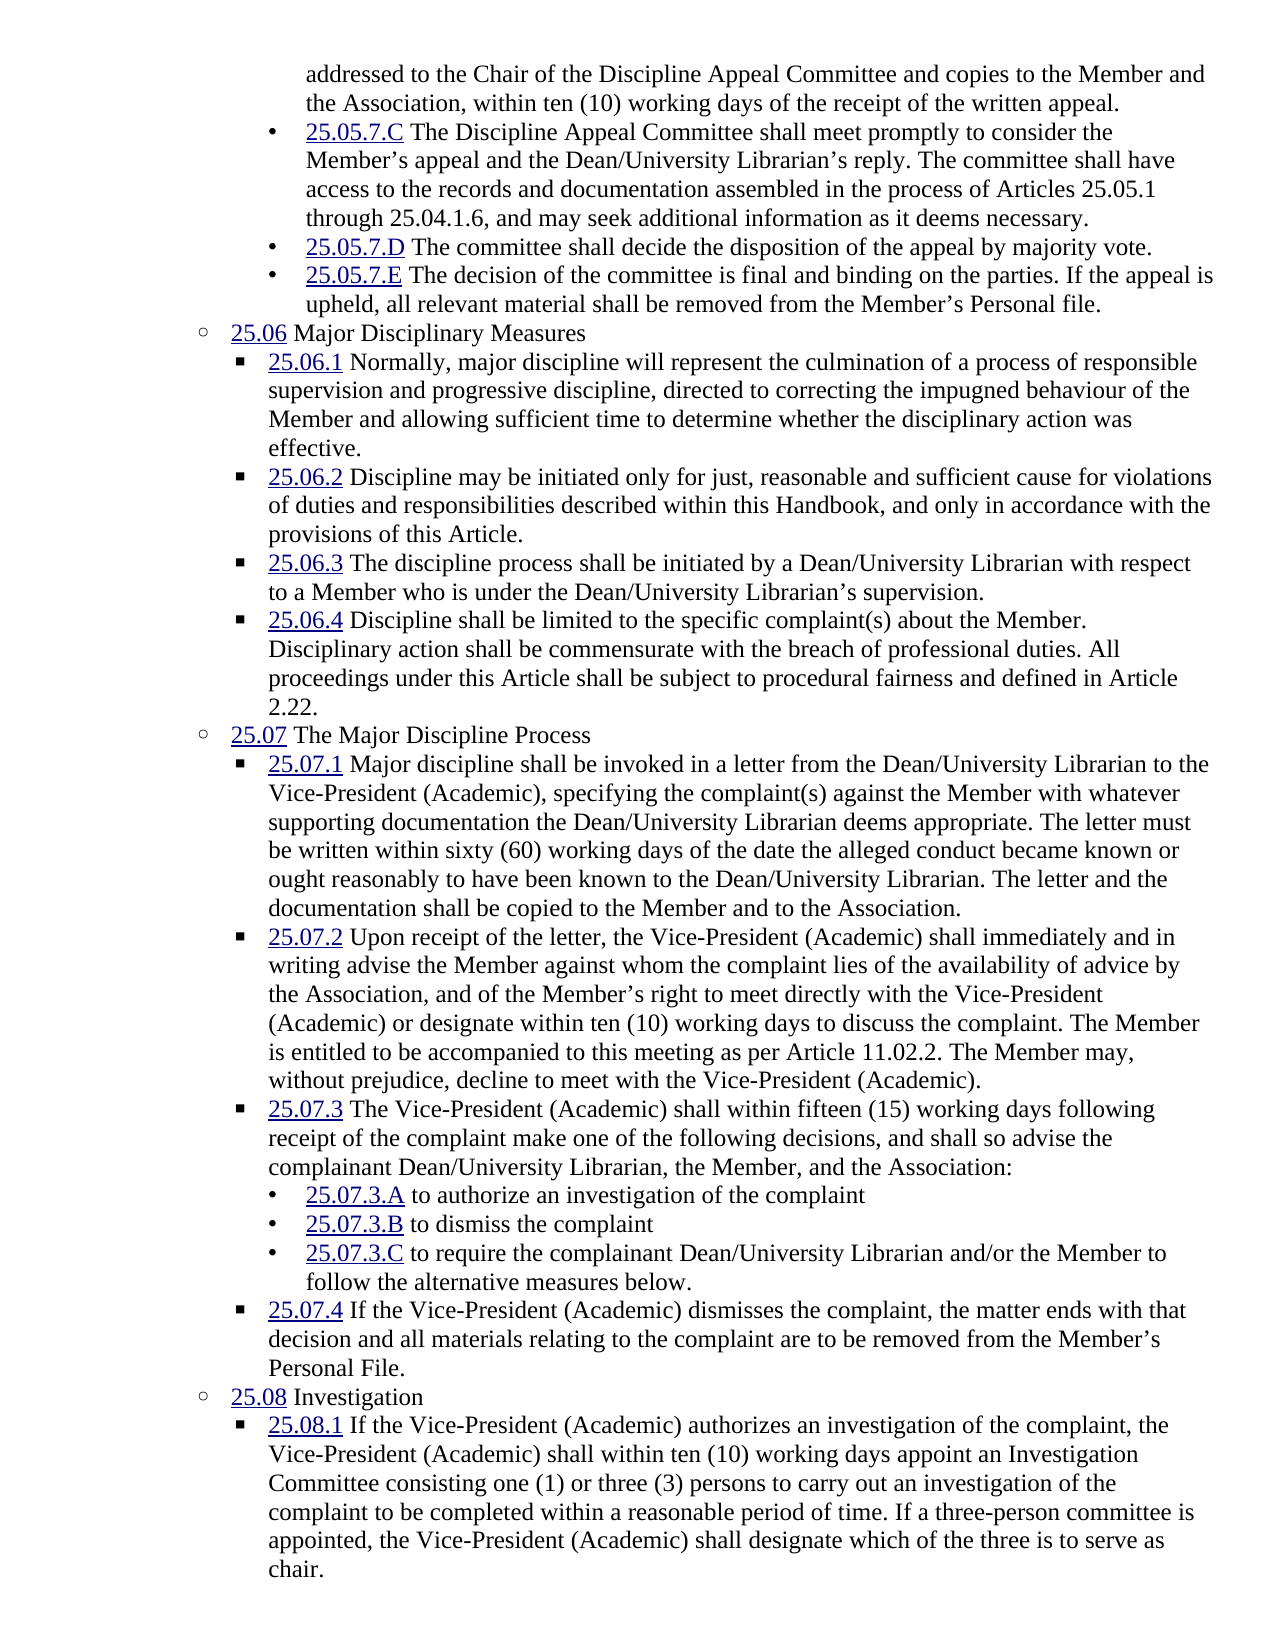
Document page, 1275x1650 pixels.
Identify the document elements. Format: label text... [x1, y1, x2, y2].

list 25.07.3 The Vice-President (Academic) shall within fifteen (15) working days following receipt of the complaint make one of the following decisions, and shall so advise the complainant Dean/University Librarian, the Member, and the Association: [231, 1094, 1216, 1180]
list 25.08 Investigation [193, 1382, 1216, 1410]
list 25.06.3 The discipline process shall be initiated by a Dean/University Librarian with respect to a Member who is under the Dean/University Librarian’s supervision. [231, 548, 1216, 605]
list 25.06.2 Discipline may be initiated only for just, reasonable and sufficient cause for violations of duties and responsibilities described within this Handbook, and only in accordance with the provisions of this Article. [231, 462, 1216, 548]
list 25.06 Major Disciplinary Measures [193, 318, 1216, 347]
list 25.07.2 Upon receipt of the letter, the Vice-President (Academic) shall immediately and in writing advise the Member against whom the complaint lies of the availability of advice by the Association, and of the Member’s right to meet directly with the Vice-President (Academic) or designate within ten (10) working days to discuss the complaint. The Member is entitled to be accompanied to this meeting as per Article 11.02.2. The Member may, without prejudice, decline to meet with the Vice-President (Academic). [231, 922, 1216, 1094]
list 25.07.1 Major discipline shall be invoked in a letter from the Dean/University Librarian to the Vice-President (Academic), specifying the complaint(s) against the Member with whatever supporting documentation the Dean/University Librarian deems appropriate. The letter must be written within sixty (60) working days of the date the alleged conduct became known or ought reasonably to have been known to the Dean/University Librarian. The letter and the documentation shall be copied to the Member and to the Association. [231, 749, 1216, 922]
list 25.07.3.C to require the complainant Dean/University Librarian and/or the Member to follow the alternative measures below. [268, 1238, 1216, 1295]
list 25.05.7.E The decision of the committee is final and binding on the parties. If the appeal is upheld, all relevant material shall be removed from the Member’s Personal file. [268, 260, 1216, 318]
list 25.07.3.B to dismiss the complaint [268, 1209, 1216, 1238]
list 25.05.7.D The committee shall decide the disposition of the appeal by majority vote. [268, 232, 1216, 260]
list addressed to the Chair of the Discipline Appeal Committee and copies to the Member and the Association, within ten (10) working days of the receipt of the written appeal. [268, 59, 1216, 117]
list 25.07.3.A to authorize an investigation of the complaint [268, 1180, 1216, 1209]
list 25.06.1 Normally, major discipline will represent the culmination of a process of responsible supervision and progressive discipline, directed to correcting the impugned behaviour of the Member and allowing sufficient time to determine whether the disciplinary action was effective. [231, 347, 1216, 462]
list 25.05.7.C The Discipline Appeal Committee shall meet promptly to consider the Member’s appeal and the Dean/University Librarian’s reply. The committee shall have access to the records and documentation assembled in the process of Articles 25.05.1 through 25.04.1.6, and may seek additional information as it deems necessary. [268, 117, 1216, 232]
list 25.07.4 If the Vice-President (Academic) dismisses the complaint, the matter ends with that decision and all materials relating to the complaint are to be removed from the Member’s Personal File. [231, 1295, 1216, 1382]
list 25.08.1 If the Vice-President (Academic) authorizes an investigation of the complaint, the Vice-President (Academic) shall within ten (10) working days appoint an Investigation Committee consisting one (1) or three (3) persons to carry out an investigation of the complaint to be completed within a reasonable period of time. If a three-person committee is appointed, the Vice-President (Academic) shall designate which of the three is to serve as chair. [231, 1410, 1216, 1583]
list 25.07 The Major Discipline Process [193, 720, 1216, 749]
list 25.06.4 Discipline shall be limited to the specific complaint(s) about the Member. Disciplinary action shall be commensurate with the breach of professional duties. All proceedings under this Article shall be subject to procedural fairness and defined in Article 2.22. [231, 605, 1216, 720]
